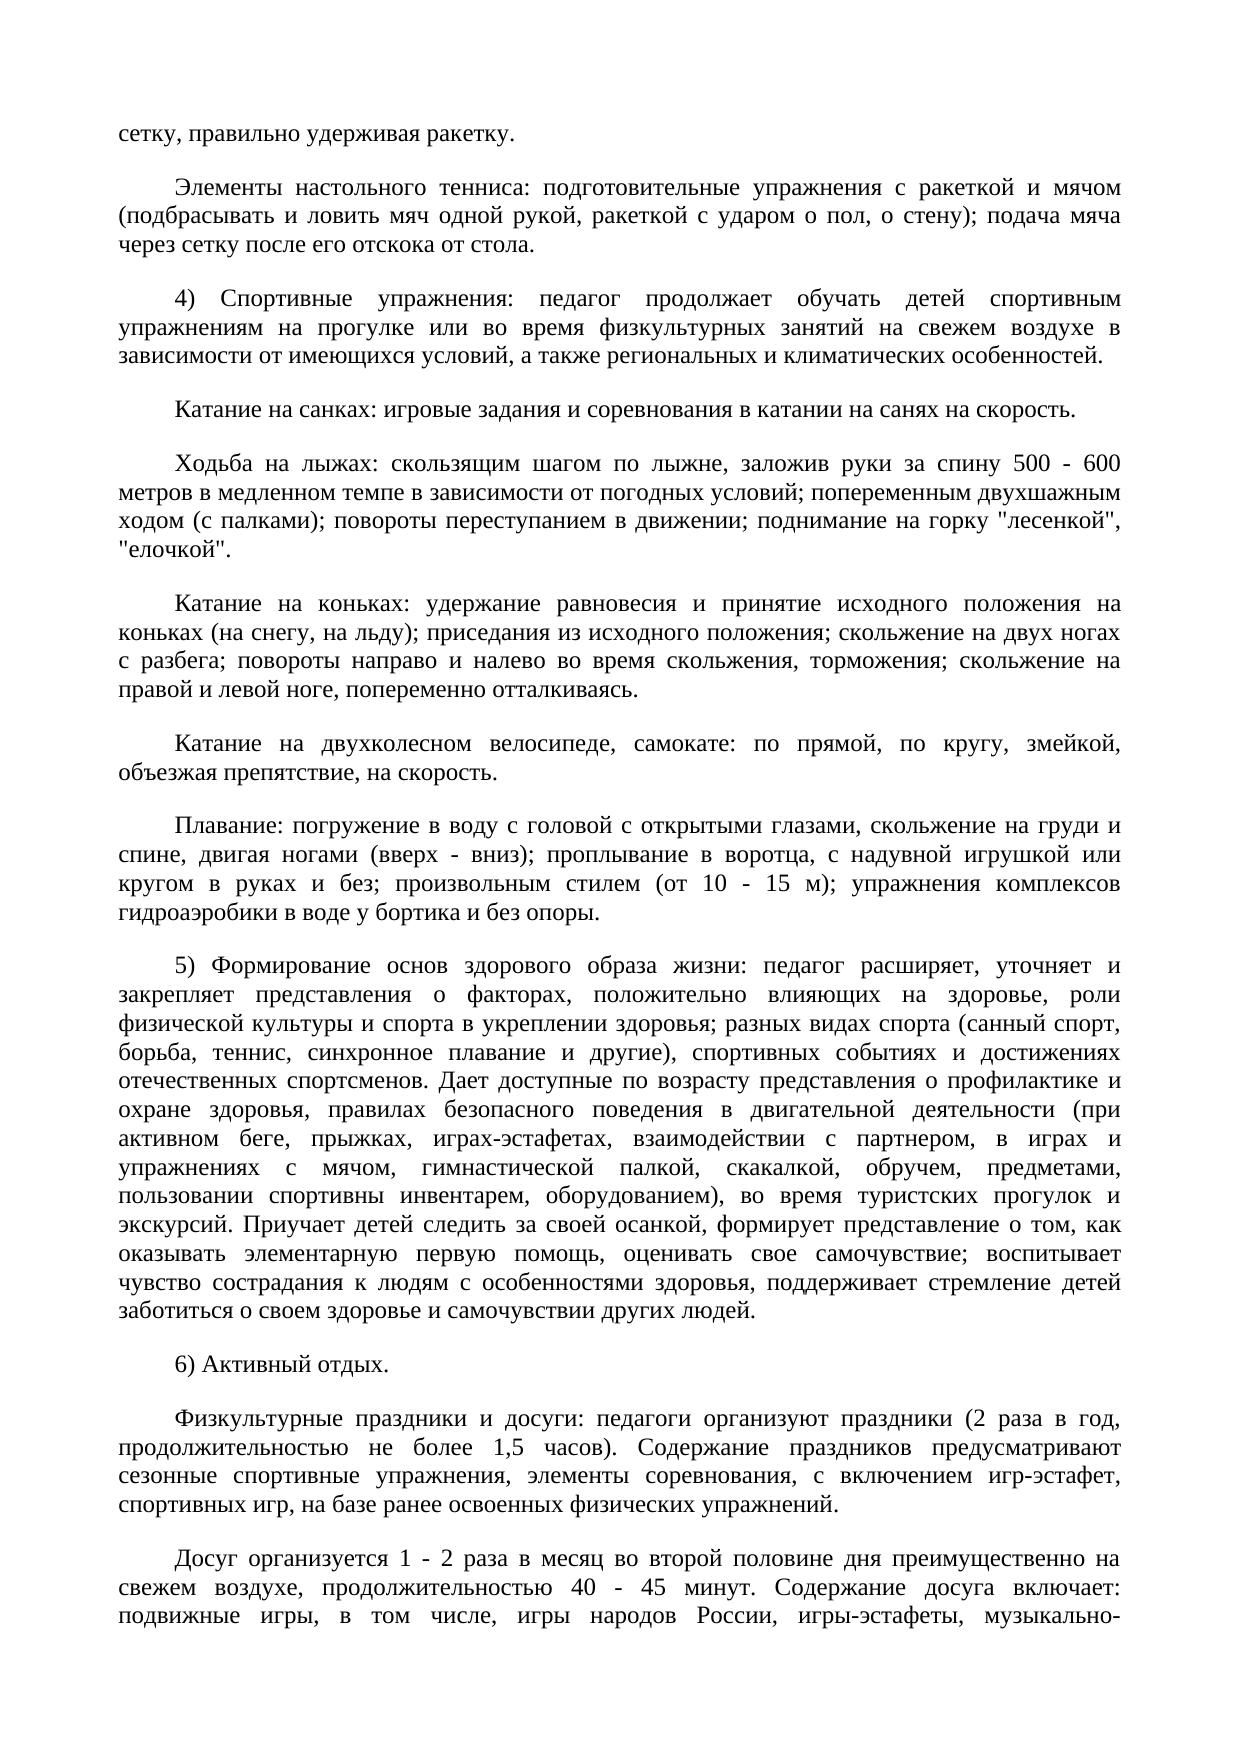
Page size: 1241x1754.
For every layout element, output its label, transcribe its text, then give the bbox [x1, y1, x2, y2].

text сетку, правильно удерживая ракетку. [118, 118, 1122, 147]
text 6) Активный отдых. [118, 1349, 1122, 1378]
text Досуг организуется 1 - 2 раза в месяц во второй половине дня преимущественно на свежем воздухе, продолжительностью 40 - 45 минут. Содержание досуга включает: подвижные игры, в том числе, игры народов России, игры-эстафеты, музыкально- [118, 1543, 1122, 1629]
text Физкультурные праздники и досуги: педагоги организуют праздники (2 раза в год, продолжительностью не более 1,5 часов). Содержание праздников предусматривают сезонные спортивные упражнения, элементы соревнования, с включением игр-эстафет, спортивных игр, на базе ранее освоенных физических упражнений. [118, 1403, 1122, 1518]
text 4) Спортивные упражнения: педагог продолжает обучать детей спортивным упражнениям на прогулке или во время физкультурных занятий на свежем воздухе в зависимости от имеющихся условий, а также региональных и климатических особенностей. [118, 283, 1122, 369]
text Плавание: погружение в воду с головой с открытыми глазами, скольжение на груди и спине, двигая ногами (вверх - вниз); проплывание в воротца, с надувной игрушкой или кругом в руках и без; произвольным стилем (от 10 - 15 м); упражнения комплексов гидроаэробики в воде у бортика и без опоры. [118, 811, 1122, 926]
text Катание на коньках: удержание равновесия и принятие исходного положения на коньках (на снегу, на льду); приседания из исходного положения; скольжение на двух ногах с разбега; повороты направо и налево во время скольжения, торможения; скольжение на правой и левой ноге, попеременно отталкиваясь. [118, 588, 1122, 703]
text 5) Формирование основ здорового образа жизни: педагог расширяет, уточняет и закрепляет представления о факторах, положительно влияющих на здоровье, роли физической культуры и спорта в укреплении здоровья; разных видах спорта (санный спорт, борьба, теннис, синхронное плавание и другие), спортивных событиях и достижениях отечественных спортсменов. Дает доступные по возрасту представления о профилактике и охране здоровья, правилах безопасного поведения в двигательной деятельности (при активном беге, прыжках, играх-эстафетах, взаимодействии с партнером, в играх и упражнениях с мячом, гимнастической палкой, скакалкой, обручем, предметами, пользовании спортивны инвентарем, оборудованием), во время туристских прогулок и экскурсий. Приучает детей следить за своей осанкой, формирует представление о том, как оказывать элементарную первую помощь, оценивать свое самочувствие; воспитывает чувство сострадания к людям с особенностями здоровья, поддерживает стремление детей заботиться о своем здоровье и самочувствии других людей. [118, 951, 1122, 1324]
text Катание на двухколесном велосипеде, самокате: по прямой, по кругу, змейкой, объезжая препятствие, на скорость. [118, 728, 1122, 786]
text Элементы настольного тенниса: подготовительные упражнения с ракеткой и мячом (подбрасывать и ловить мяч одной рукой, ракеткой с ударом о пол, о стену); подача мяча через сетку после его отскока от стола. [118, 172, 1122, 258]
text Ходьба на лыжах: скользящим шагом по лыжне, заложив руки за спину 500 - 600 метров в медленном темпе в зависимости от погодных условий; попеременным двухшажным ходом (с палками); повороты переступанием в движении; поднимание на горку "лесенкой", "елочкой". [118, 448, 1122, 563]
text Катание на санках: игровые задания и соревнования в катании на санях на скорость. [118, 394, 1122, 423]
